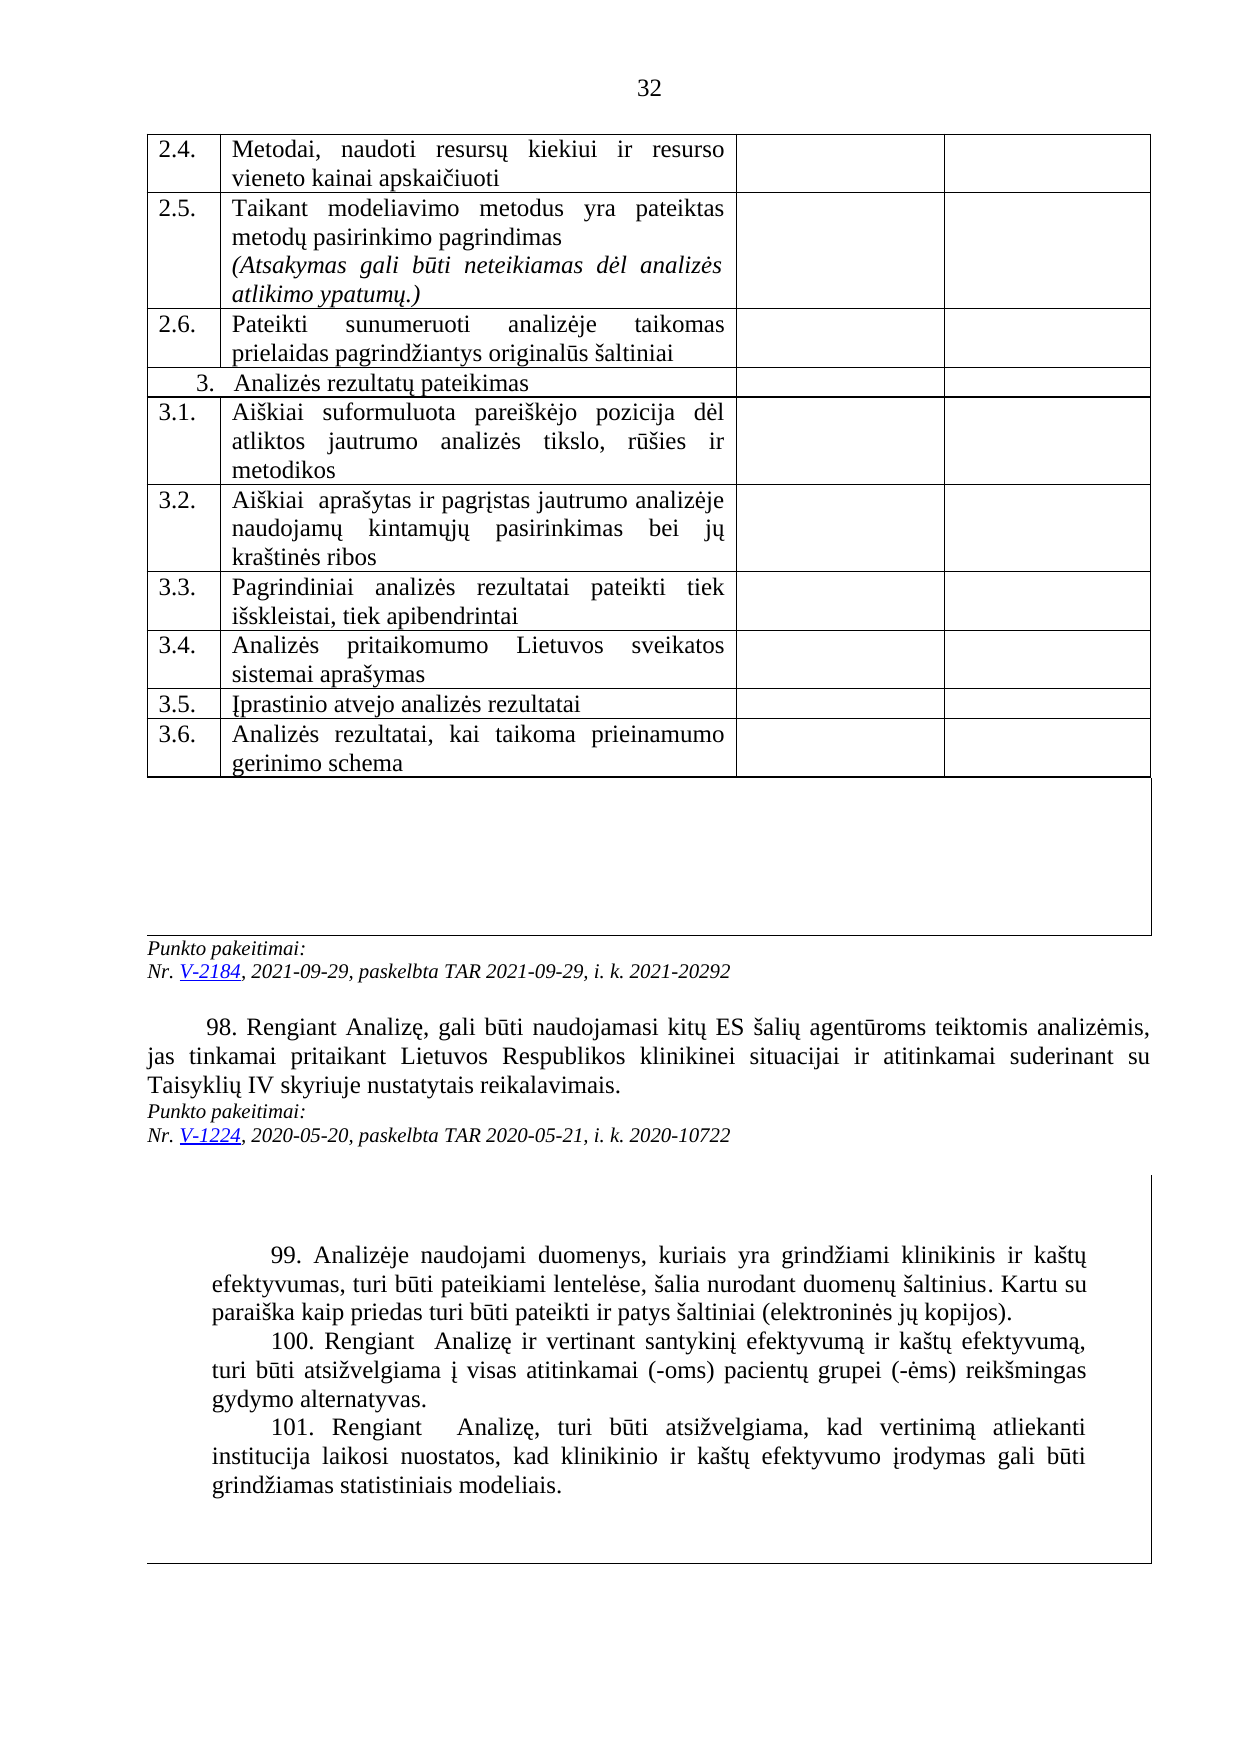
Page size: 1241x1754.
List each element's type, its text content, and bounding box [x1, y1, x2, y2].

table_cell [945, 485, 1150, 571]
table_cell Pagrindiniai analizės rezultatai pateikti tiek išskleistai, tiek apibendrintai [221, 572, 736, 629]
table_cell [737, 398, 944, 484]
table_cell [737, 135, 944, 192]
table_cell 3.5. [148, 689, 220, 718]
text Punkto pakeitimai: [147, 935, 1152, 959]
table_cell 2.4. [148, 135, 220, 192]
text Punkto pakeitimai: [147, 1098, 1152, 1123]
text 98. Rengiant Analizę, gali būti naudojamasi kitų ES šalių agentūroms teiktomis analizėmis, jas tinkamai pritaikant Lietuvos Respublikos klinikinei situacijai ir atitinkamai suderinant su Taisyklių IV skyriuje nustatytais reikalavimais. [147, 1012, 1152, 1098]
text 101. Rengiant Analizę, turi būti atsižvelgiama, kad vertinimą atliekanti institucija laikosi nuostatos, kad klinikinio ir kaštų efektyvumo įrodymas gali būti grindžiamas statistiniais modeliais. [147, 1412, 1152, 1563]
table_cell [945, 309, 1150, 367]
table_cell [945, 631, 1150, 688]
table_cell 3. Analizės rezultatų pateikimas [148, 368, 736, 396]
text Nr. V-2184, 2021-09-29, paskelbta TAR 2021-09-29, i. k. 2021-20292 [147, 959, 1152, 983]
table_cell [737, 719, 944, 776]
table_cell [945, 398, 1150, 484]
table_cell [737, 485, 944, 571]
table_cell 3.4. [148, 631, 220, 688]
table_cell [945, 368, 1150, 396]
table_cell Aiškiai aprašytas ir pagrįstas jautrumo analizėje naudojamų kintamųjų pasirinkimas bei jų kraštinės ribos [221, 485, 736, 571]
table_cell [737, 193, 944, 308]
table_cell [945, 193, 1150, 308]
table_cell Analizės rezultatai, kai taikoma prieinamumo gerinimo schema [221, 719, 736, 776]
table_cell [945, 689, 1150, 718]
table_cell 3.3. [148, 572, 220, 629]
table_cell [737, 368, 944, 396]
table_cell 2.5. [148, 193, 220, 308]
table_cell Taikant modeliavimo metodus yra pateiktas metodų pasirinkimo pagrindimas (Atsakymas gali būti neteikiamas dėl analizės atlikimo ypatumų.) [221, 193, 736, 308]
table_cell [737, 689, 944, 718]
table_cell [945, 135, 1150, 192]
table_cell Įprastinio atvejo analizės rezultatai [221, 689, 736, 718]
table_cell [945, 572, 1150, 629]
table_cell 2.6. [148, 309, 220, 367]
table_cell [945, 719, 1150, 776]
table_cell Analizės pritaikomumo Lietuvos sveikatos sistemai aprašymas [221, 631, 736, 688]
table_cell [737, 309, 944, 367]
table_cell Pateikti sunumeruoti analizėje taikomas prielaidas pagrindžiantys originalūs šaltiniai [221, 309, 736, 367]
table_cell [737, 572, 944, 629]
text Nr. V-1224, 2020-05-20, paskelbta TAR 2020-05-21, i. k. 2020-10722 [147, 1123, 1152, 1147]
text 99. Analizėje naudojami duomenys, kuriais yra grindžiami klinikinis ir kaštų efektyvumas, turi būti pateikiami lentelėse, šalia nurodant duomenų šaltinius. Kartu su paraiška kaip priedas turi būti pateikti ir patys šaltiniai (elektroninės jų kopijos). [147, 1175, 1151, 1326]
table_cell [737, 631, 944, 688]
table_cell Aiškiai suformuluota pareiškėjo pozicija dėl atliktos jautrumo analizės tikslo, rūšies ir metodikos [221, 398, 736, 484]
table_cell 3.6. [148, 719, 220, 776]
table_cell 3.1. [148, 398, 220, 484]
table_cell 3.2. [148, 485, 220, 571]
table_cell Metodai, naudoti resursų kiekiui ir resurso vieneto kainai apskaičiuoti [221, 135, 736, 192]
text 100. Rengiant Analizę ir vertinant santykinį efektyvumą ir kaštų efektyvumą, turi būti atsižvelgiama į visas atitinkamai (-oms) pacientų grupei (-ėms) reikšmingas gydymo alternatyvas. [147, 1326, 1151, 1412]
